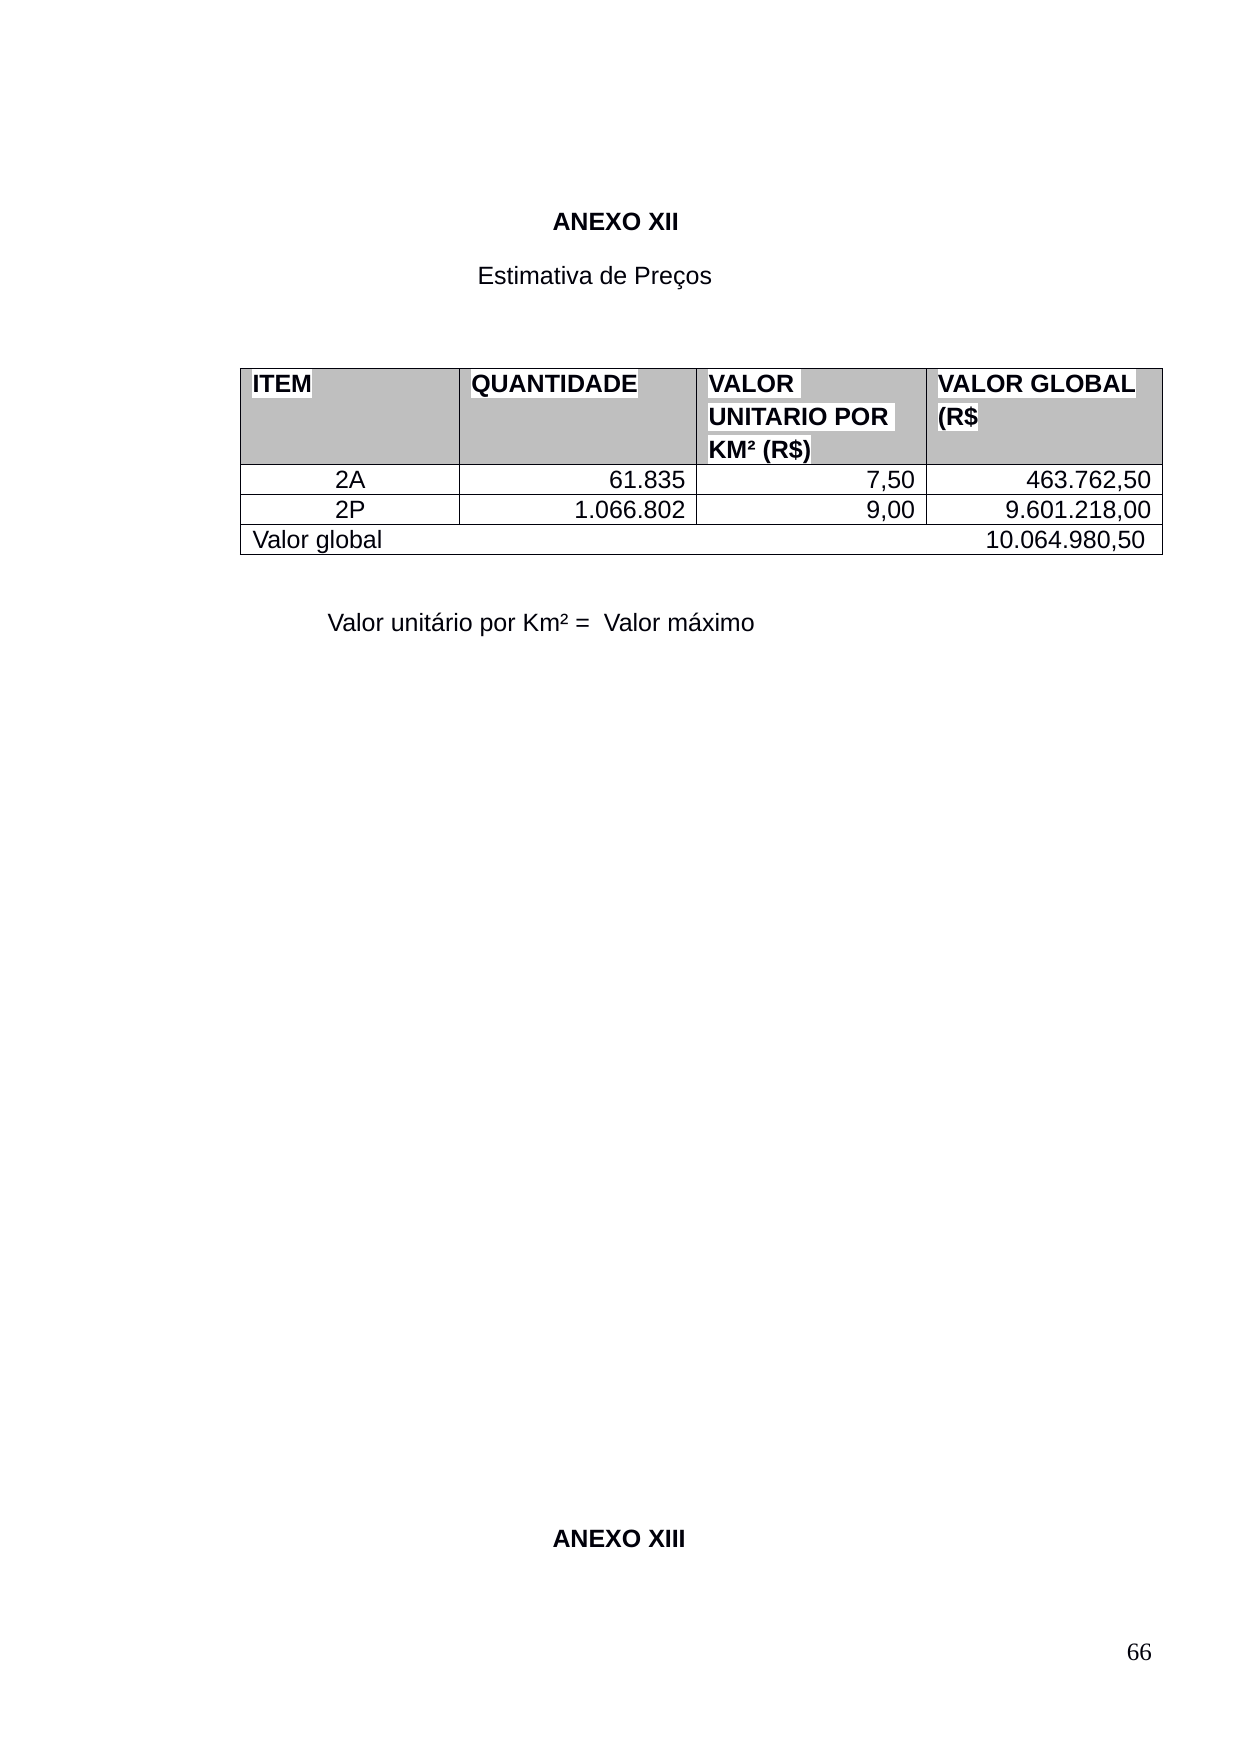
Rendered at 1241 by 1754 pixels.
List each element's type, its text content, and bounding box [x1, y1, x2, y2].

table_cell 463.762,50 [927, 465, 1162, 494]
table_cell 2P [241, 495, 459, 524]
table_cell 61.835 [460, 465, 696, 494]
table_cell 9.601.218,00 [927, 495, 1162, 524]
text Valor unitário por Km² = Valor máximo [252, 608, 1152, 637]
text ANEXO XIII [477, 1524, 1152, 1553]
table_cell 1.066.802 [460, 495, 696, 524]
table_cell Valor global 10.064.980,50 [241, 525, 1162, 553]
table_cell 7,50 [697, 465, 926, 494]
table_cell 9,00 [697, 495, 926, 524]
table_header ITEM [241, 369, 459, 464]
text ANEXO XII [477, 207, 1152, 236]
table_header QUANTIDADE [460, 369, 696, 464]
table_header VALOR GLOBAL (R$ [927, 369, 1162, 464]
table_header VALOR UNITARIO POR KM² (R$) [697, 369, 926, 464]
table_cell 2A [241, 465, 459, 494]
text Estimativa de Preços [402, 261, 1152, 289]
